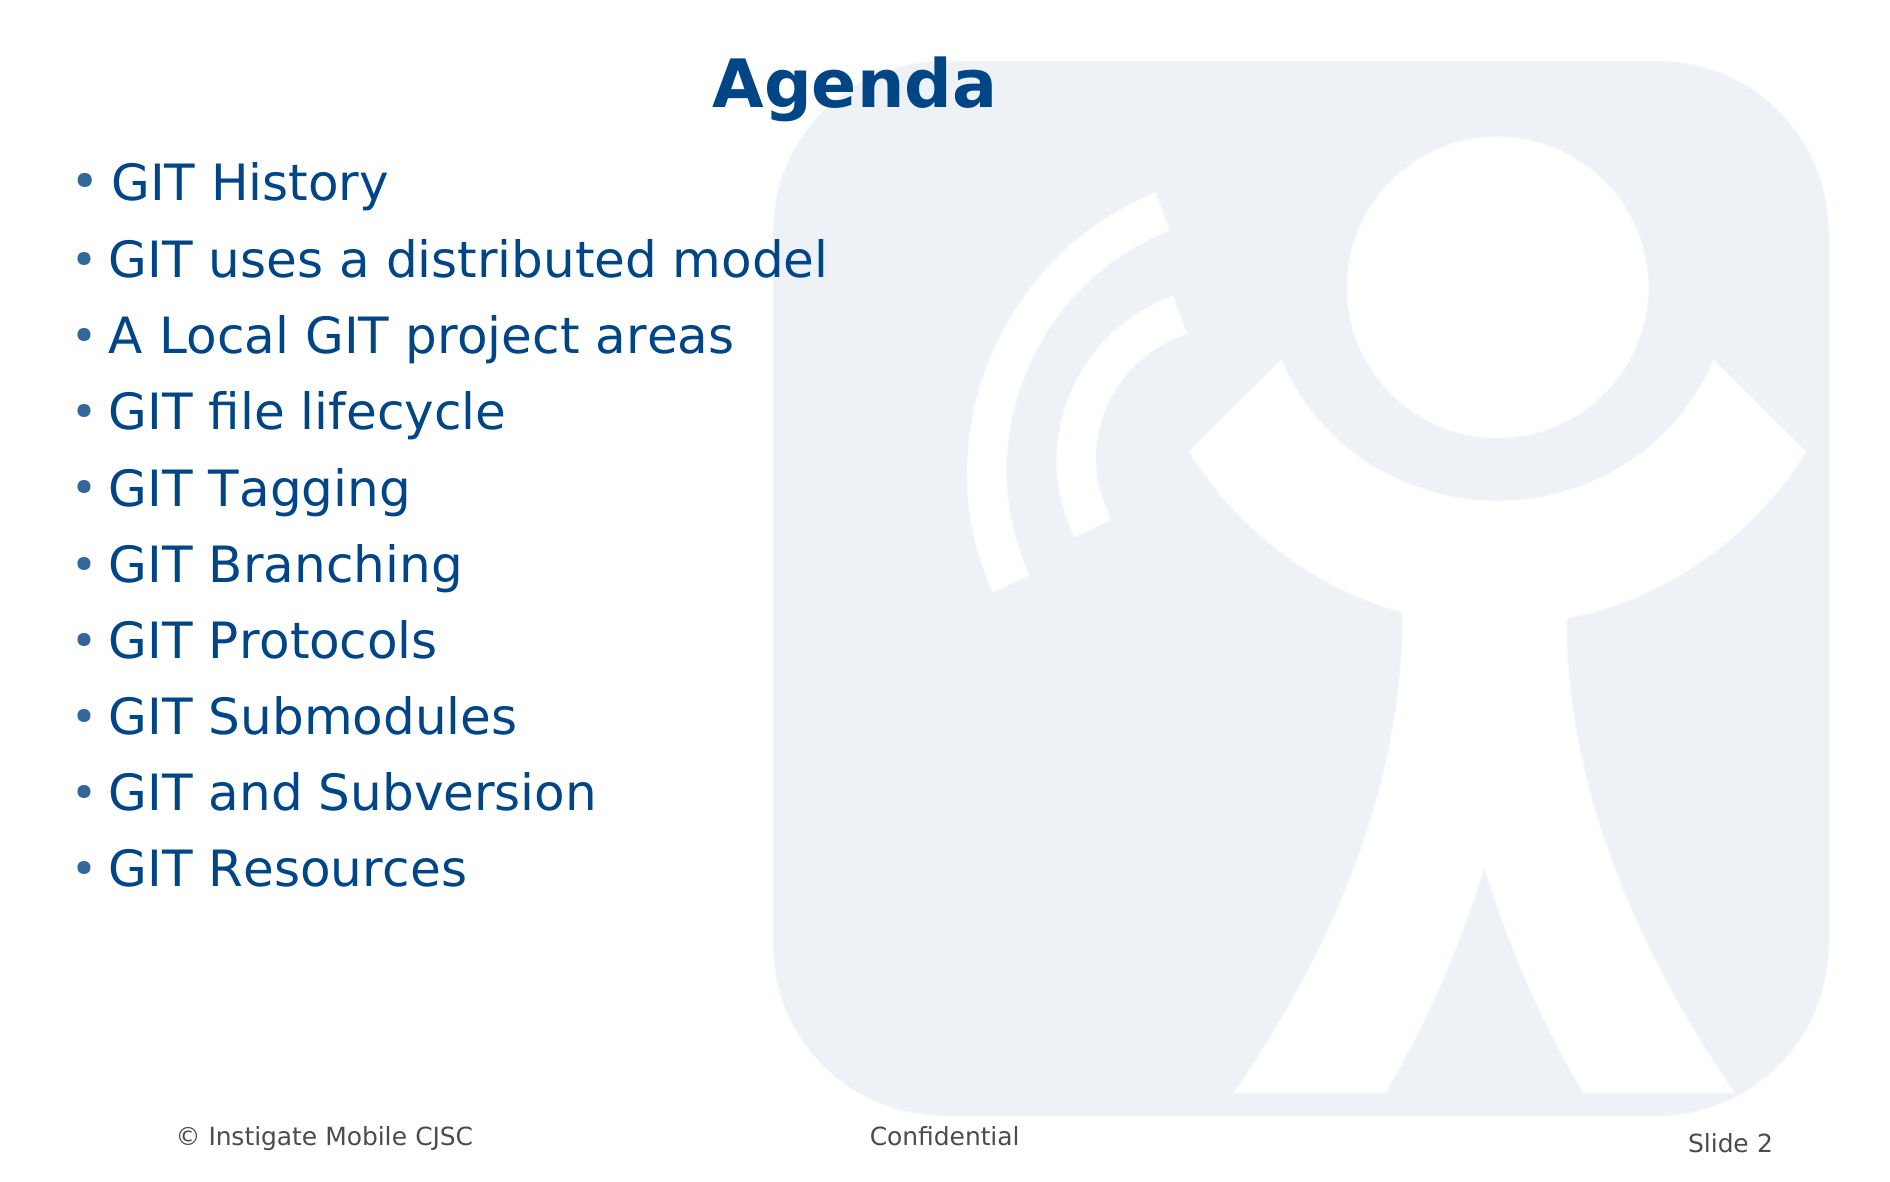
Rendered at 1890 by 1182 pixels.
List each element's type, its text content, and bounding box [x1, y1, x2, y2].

subtitle GIT History GIT uses a distributed model A Local GIT project areas GIT file lifecycle GIT Tagging GIT Branching GIT Protocols GIT Submodules GIT and Subversion GIT Resources [75, 150, 1795, 1088]
title Agenda [712, 18, 1088, 150]
